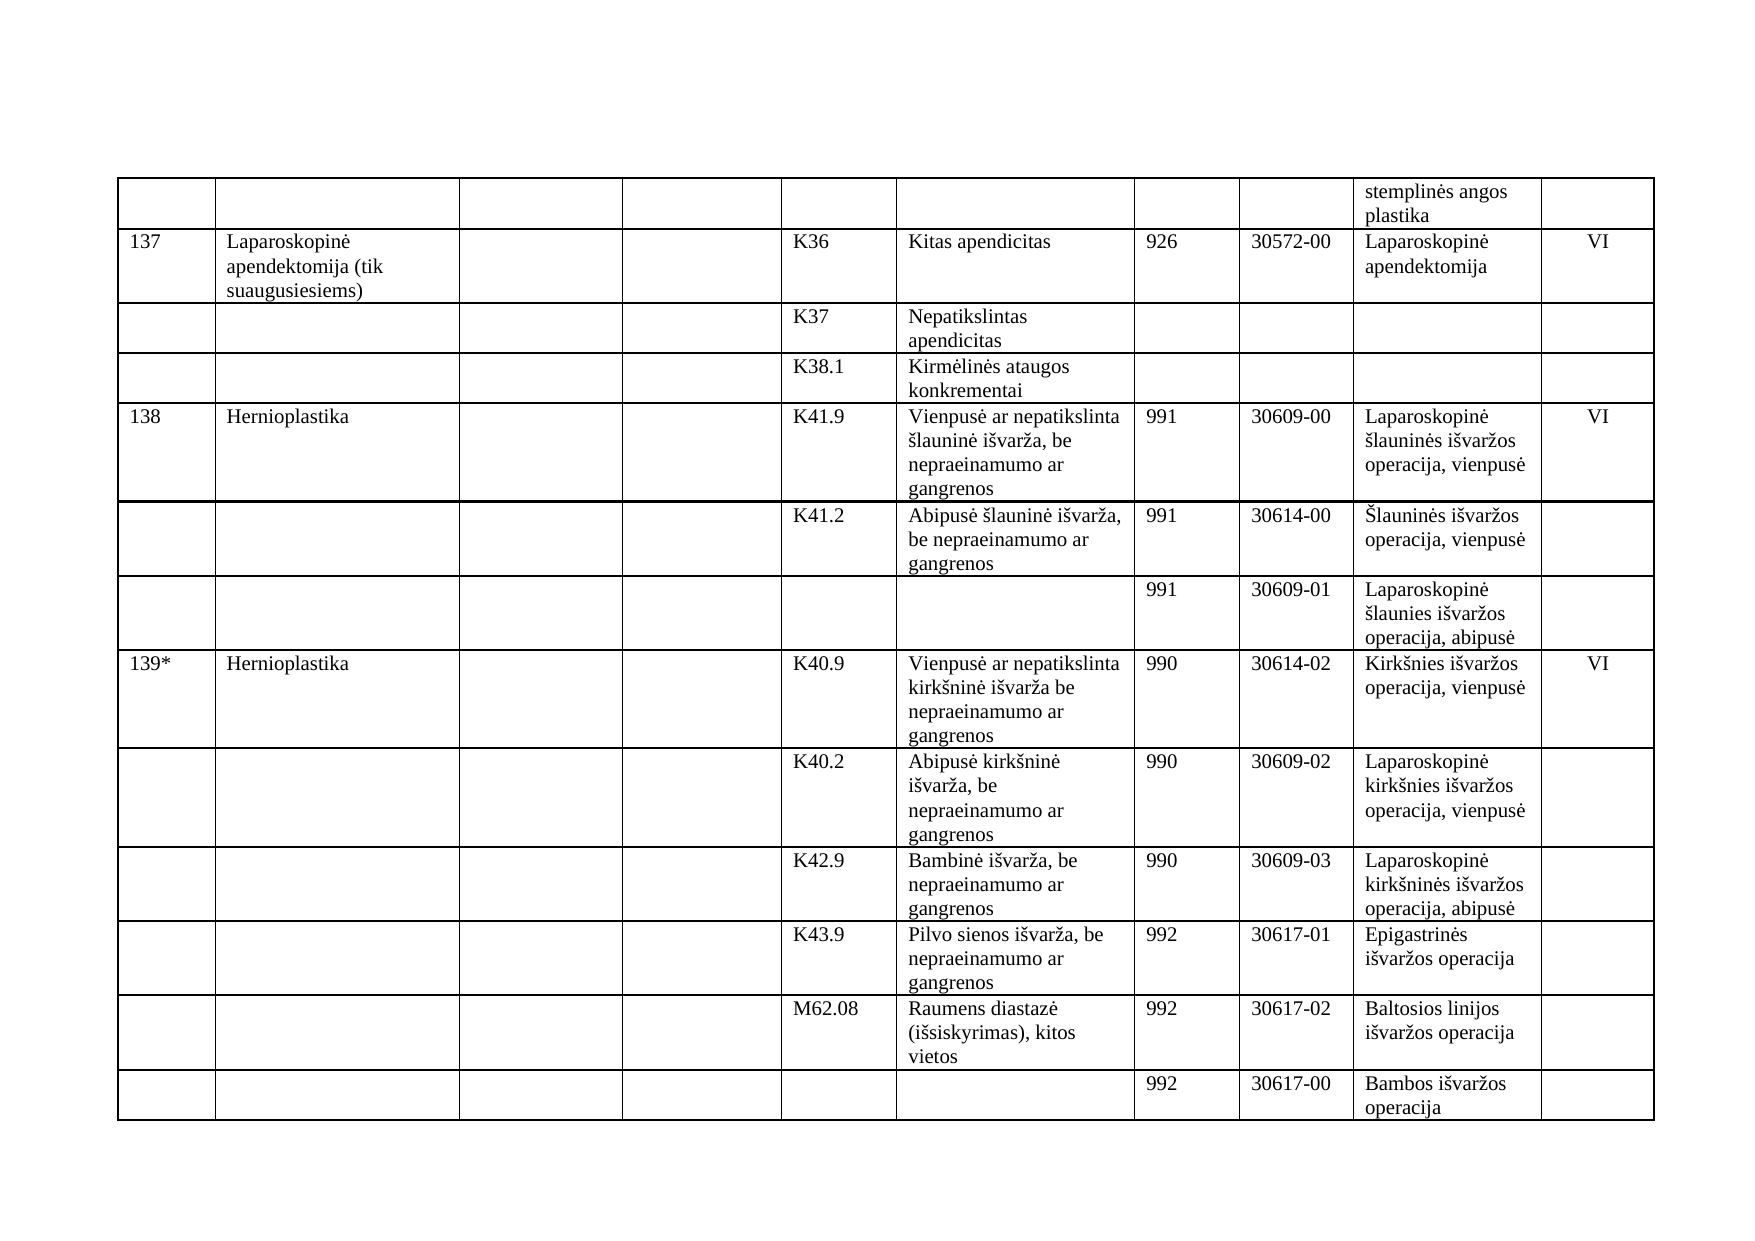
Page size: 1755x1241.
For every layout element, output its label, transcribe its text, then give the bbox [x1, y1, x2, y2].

table_cell [1240, 179, 1353, 227]
table_cell K41.9 [782, 404, 896, 500]
table_cell [782, 577, 896, 649]
table_cell 137 [119, 230, 215, 302]
table_cell [782, 1071, 896, 1119]
table_cell [623, 922, 781, 994]
table_cell [1542, 179, 1653, 227]
table_cell [1542, 848, 1653, 920]
table_cell [460, 1071, 622, 1119]
table_cell [1354, 304, 1541, 352]
table_cell 30609-02 [1240, 749, 1353, 846]
table_cell 30609-00 [1240, 404, 1353, 500]
table_cell [216, 922, 459, 994]
table_cell [1542, 922, 1653, 994]
table_cell [1135, 354, 1239, 402]
table_cell [460, 503, 622, 575]
table_cell [623, 651, 781, 747]
table_cell [623, 179, 781, 227]
table_cell [216, 179, 459, 227]
table_cell [623, 996, 781, 1068]
table_cell [216, 848, 459, 920]
table_cell Laparoskopinė šlaunies išvaržos operacija, abipusė [1354, 577, 1541, 649]
table_cell [897, 1071, 1134, 1119]
table_cell [216, 1071, 459, 1119]
table_cell Kirkšnies išvaržos operacija, vienpusė [1354, 651, 1541, 747]
table_cell stemplinės angos plastika [1354, 179, 1541, 227]
table_cell Raumens diastazė (išsiskyrimas), kitos vietos [897, 996, 1134, 1068]
table_cell [623, 354, 781, 402]
table_cell [216, 749, 459, 846]
table_cell [623, 577, 781, 649]
table_cell Laparoskopinė apendektomija (tik suaugusiesiems) [216, 230, 459, 302]
table_cell Abipusė kirkšninė išvarža, be nepraeinamumo ar gangrenos [897, 749, 1134, 846]
table_cell [1135, 179, 1239, 227]
table_cell [1542, 304, 1653, 352]
table_cell 992 [1135, 922, 1239, 994]
table_cell Laparoskopinė šlauninės išvaržos operacija, vienpusė [1354, 404, 1541, 500]
table_cell [897, 179, 1134, 227]
table_cell [1542, 577, 1653, 649]
table_cell K40.2 [782, 749, 896, 846]
table_cell [460, 996, 622, 1068]
table_cell Nepatikslintas apendicitas [897, 304, 1134, 352]
table_cell Vienpusė ar nepatikslinta kirkšninė išvarža be nepraeinamumo ar gangrenos [897, 651, 1134, 747]
table_cell [460, 179, 622, 227]
table_cell [460, 848, 622, 920]
table_cell VI [1542, 404, 1653, 500]
table_cell 30609-01 [1240, 577, 1353, 649]
table_cell [119, 749, 215, 846]
table_cell [119, 996, 215, 1068]
table_cell [460, 577, 622, 649]
table_cell K37 [782, 304, 896, 352]
table_cell [623, 749, 781, 846]
table_cell [119, 577, 215, 649]
table_cell [1542, 996, 1653, 1068]
table_cell 991 [1135, 577, 1239, 649]
table_cell 991 [1135, 404, 1239, 500]
table_cell K42.9 [782, 848, 896, 920]
table_cell Epigastrinės išvaržos operacija [1354, 922, 1541, 994]
table_cell [119, 354, 215, 402]
table_cell [623, 1071, 781, 1119]
table_cell 926 [1135, 230, 1239, 302]
table_cell Šlauninės išvaržos operacija, vienpusė [1354, 503, 1541, 575]
table_cell VI [1542, 651, 1653, 747]
table_cell 992 [1135, 996, 1239, 1068]
table_cell 990 [1135, 848, 1239, 920]
table_cell K38.1 [782, 354, 896, 402]
table_cell [119, 922, 215, 994]
table_cell [1354, 354, 1541, 402]
table_cell [897, 577, 1134, 649]
table_cell [782, 179, 896, 227]
table_cell Bambinė išvarža, be nepraeinamumo ar gangrenos [897, 848, 1134, 920]
table_cell [623, 503, 781, 575]
table_cell M62.08 [782, 996, 896, 1068]
table_cell [216, 304, 459, 352]
table_cell [460, 304, 622, 352]
table_cell [460, 404, 622, 500]
table_cell [460, 922, 622, 994]
table_cell 991 [1135, 503, 1239, 575]
table_cell Laparoskopinė kirkšninės išvaržos operacija, abipusė [1354, 848, 1541, 920]
table_cell Laparoskopinė kirkšnies išvaržos operacija, vienpusė [1354, 749, 1541, 846]
table_cell K36 [782, 230, 896, 302]
table_cell [460, 230, 622, 302]
table_cell 30617-02 [1240, 996, 1353, 1068]
table_cell 30617-01 [1240, 922, 1353, 994]
table_cell [216, 354, 459, 402]
table_cell [1542, 749, 1653, 846]
table_cell [119, 503, 215, 575]
table_cell Hernioplastika [216, 404, 459, 500]
table_cell [1240, 354, 1353, 402]
table_cell [119, 179, 215, 227]
table_cell 30609-03 [1240, 848, 1353, 920]
table_cell Pilvo sienos išvarža, be nepraeinamumo ar gangrenos [897, 922, 1134, 994]
table_cell [119, 304, 215, 352]
table_cell K43.9 [782, 922, 896, 994]
table_cell [1240, 304, 1353, 352]
table_cell 990 [1135, 749, 1239, 846]
table_cell [216, 996, 459, 1068]
table_cell Vienpusė ar nepatikslinta šlauninė išvarža, be nepraeinamumo ar gangrenos [897, 404, 1134, 500]
table_cell [1135, 304, 1239, 352]
table_cell [1542, 354, 1653, 402]
table_cell [460, 354, 622, 402]
table_cell [460, 651, 622, 747]
table_cell [119, 848, 215, 920]
table_cell Baltosios linijos išvaržos operacija [1354, 996, 1541, 1068]
table_cell Kirmėlinės ataugos konkrementai [897, 354, 1134, 402]
table_cell Kitas apendicitas [897, 230, 1134, 302]
table_cell Abipusė šlauninė išvarža, be nepraeinamumo ar gangrenos [897, 503, 1134, 575]
table_cell K41.2 [782, 503, 896, 575]
table_cell [119, 1071, 215, 1119]
table_cell Hernioplastika [216, 651, 459, 747]
table_cell Laparoskopinė apendektomija [1354, 230, 1541, 302]
table_cell [216, 503, 459, 575]
table_cell Bambos išvaržos operacija [1354, 1071, 1541, 1119]
table_cell 990 [1135, 651, 1239, 747]
table_cell [1542, 503, 1653, 575]
table_cell 992 [1135, 1071, 1239, 1119]
table_cell [623, 230, 781, 302]
table_cell [623, 404, 781, 500]
table_cell 30614-00 [1240, 503, 1353, 575]
table_cell 139* [119, 651, 215, 747]
table_cell VI [1542, 230, 1653, 302]
table_cell 30572-00 [1240, 230, 1353, 302]
table_cell [623, 848, 781, 920]
table_cell [460, 749, 622, 846]
table_cell [216, 577, 459, 649]
table_cell [623, 304, 781, 352]
table_cell 30617-00 [1240, 1071, 1353, 1119]
table_cell 138 [119, 404, 215, 500]
table_cell 30614-02 [1240, 651, 1353, 747]
table_cell [1542, 1071, 1653, 1119]
table_cell K40.9 [782, 651, 896, 747]
